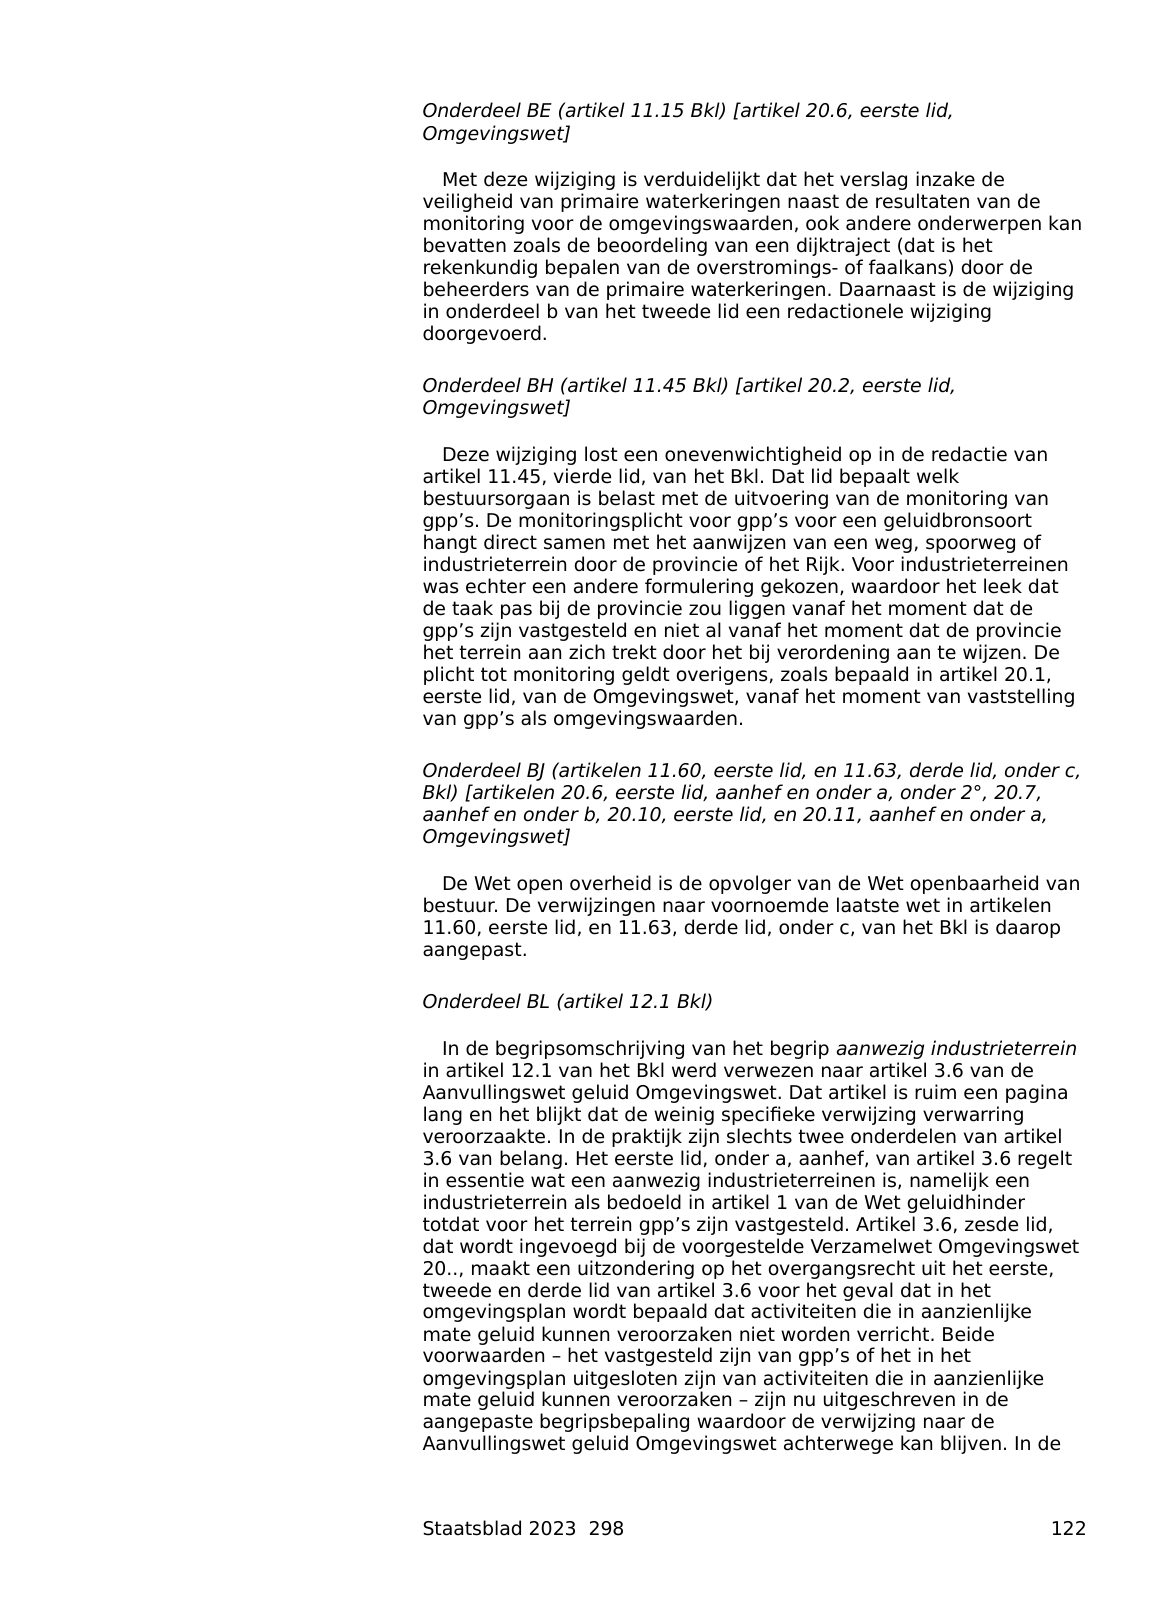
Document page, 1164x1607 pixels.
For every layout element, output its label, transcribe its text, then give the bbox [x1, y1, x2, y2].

subtitle Onderdeel BL (artikel 12.1 Bkl) [422, 991, 1087, 1013]
subtitle Onderdeel BE (artikel 11.15 Bkl) [artikel 20.6, eerste lid, Omgevingswet] [422, 100, 1087, 144]
subtitle Onderdeel BH (artikel 11.45 Bkl) [artikel 20.2, eerste lid, Omgevingswet] [422, 375, 1087, 419]
subtitle Onderdeel BJ (artikelen 11.60, eerste lid, en 11.63, derde lid, onder c, Bkl) [artikelen 20.6, eerste lid, aanhef en onder a, onder 2°, 20.7, aanhef en onder b, 20.10, eerste lid, en 20.11, aanhef en onder a, Omgevingswet] [422, 760, 1087, 848]
text Met deze wijziging is verduidelijkt dat het verslag inzake de veiligheid van primaire waterkeringen naast de resultaten van de monitoring voor de omgevingswaarden, ook andere onderwerpen kan bevatten zoals de beoordeling van een dijktraject (dat is het rekenkundig bepalen van de overstromings- of faalkans) door de beheerders van de primaire waterkeringen. Daarnaast is de wijziging in onderdeel b van het tweede lid een redactionele wijziging doorgevoerd. [422, 169, 1087, 345]
text Deze wijziging lost een onevenwichtigheid op in de redactie van artikel 11.45, vierde lid, van het Bkl. Dat lid bepaalt welk bestuursorgaan is belast met de uitvoering van de monitoring van gpp’s. De monitoringsplicht voor gpp’s voor een geluidbronsoort hangt direct samen met het aanwijzen van een weg, spoorweg of industrieterrein door de provincie of het Rijk. Voor industrieterreinen was echter een andere formulering gekozen, waardoor het leek dat de taak pas bij de provincie zou liggen vanaf het moment dat de gpp’s zijn vastgesteld en niet al vanaf het moment dat de provincie het terrein aan zich trekt door het bij verordening aan te wijzen. De plicht tot monitoring geldt overigens, zoals bepaald in artikel 20.1, eerste lid, van de Omgevingswet, vanaf het moment van vaststelling van gpp’s als omgevingswaarden. [422, 444, 1087, 730]
text In de begripsomschrijving van het begrip aanwezig industrieterrein in artikel 12.1 van het Bkl werd verwezen naar artikel 3.6 van de Aanvullingswet geluid Omgevingswet. Dat artikel is ruim een pagina lang en het blijkt dat de weinig specifieke verwijzing verwarring veroorzaakte. In de praktijk zijn slechts twee onderdelen van artikel 3.6 van belang. Het eerste lid, onder a, aanhef, van artikel 3.6 regelt in essentie wat een aanwezig industrieterreinen is, namelijk een industrieterrein als bedoeld in artikel 1 van de Wet geluidhinder totdat voor het terrein gpp’s zijn vastgesteld. Artikel 3.6, zesde lid, dat wordt ingevoegd bij de voorgestelde Verzamelwet Omgevingswet 20.., maakt een uitzondering op het overgangsrecht uit het eerste, tweede en derde lid van artikel 3.6 voor het geval dat in het omgevingsplan wordt bepaald dat activiteiten die in aanzienlijke mate geluid kunnen veroorzaken niet worden verricht. Beide voorwaarden – het vastgesteld zijn van gpp’s of het in het omgevingsplan uitgesloten zijn van activiteiten die in aanzienlijke mate geluid kunnen veroorzaken – zijn nu uitgeschreven in de aangepaste begripsbepaling waardoor de verwijzing naar de Aanvullingswet geluid Omgevingswet achterwege kan blijven. In de [422, 1038, 1087, 1455]
text De Wet open overheid is de opvolger van de Wet openbaarheid van bestuur. De verwijzingen naar voornoemde laatste wet in artikelen 11.60, eerste lid, en 11.63, derde lid, onder c, van het Bkl is daarop aangepast. [422, 873, 1087, 961]
